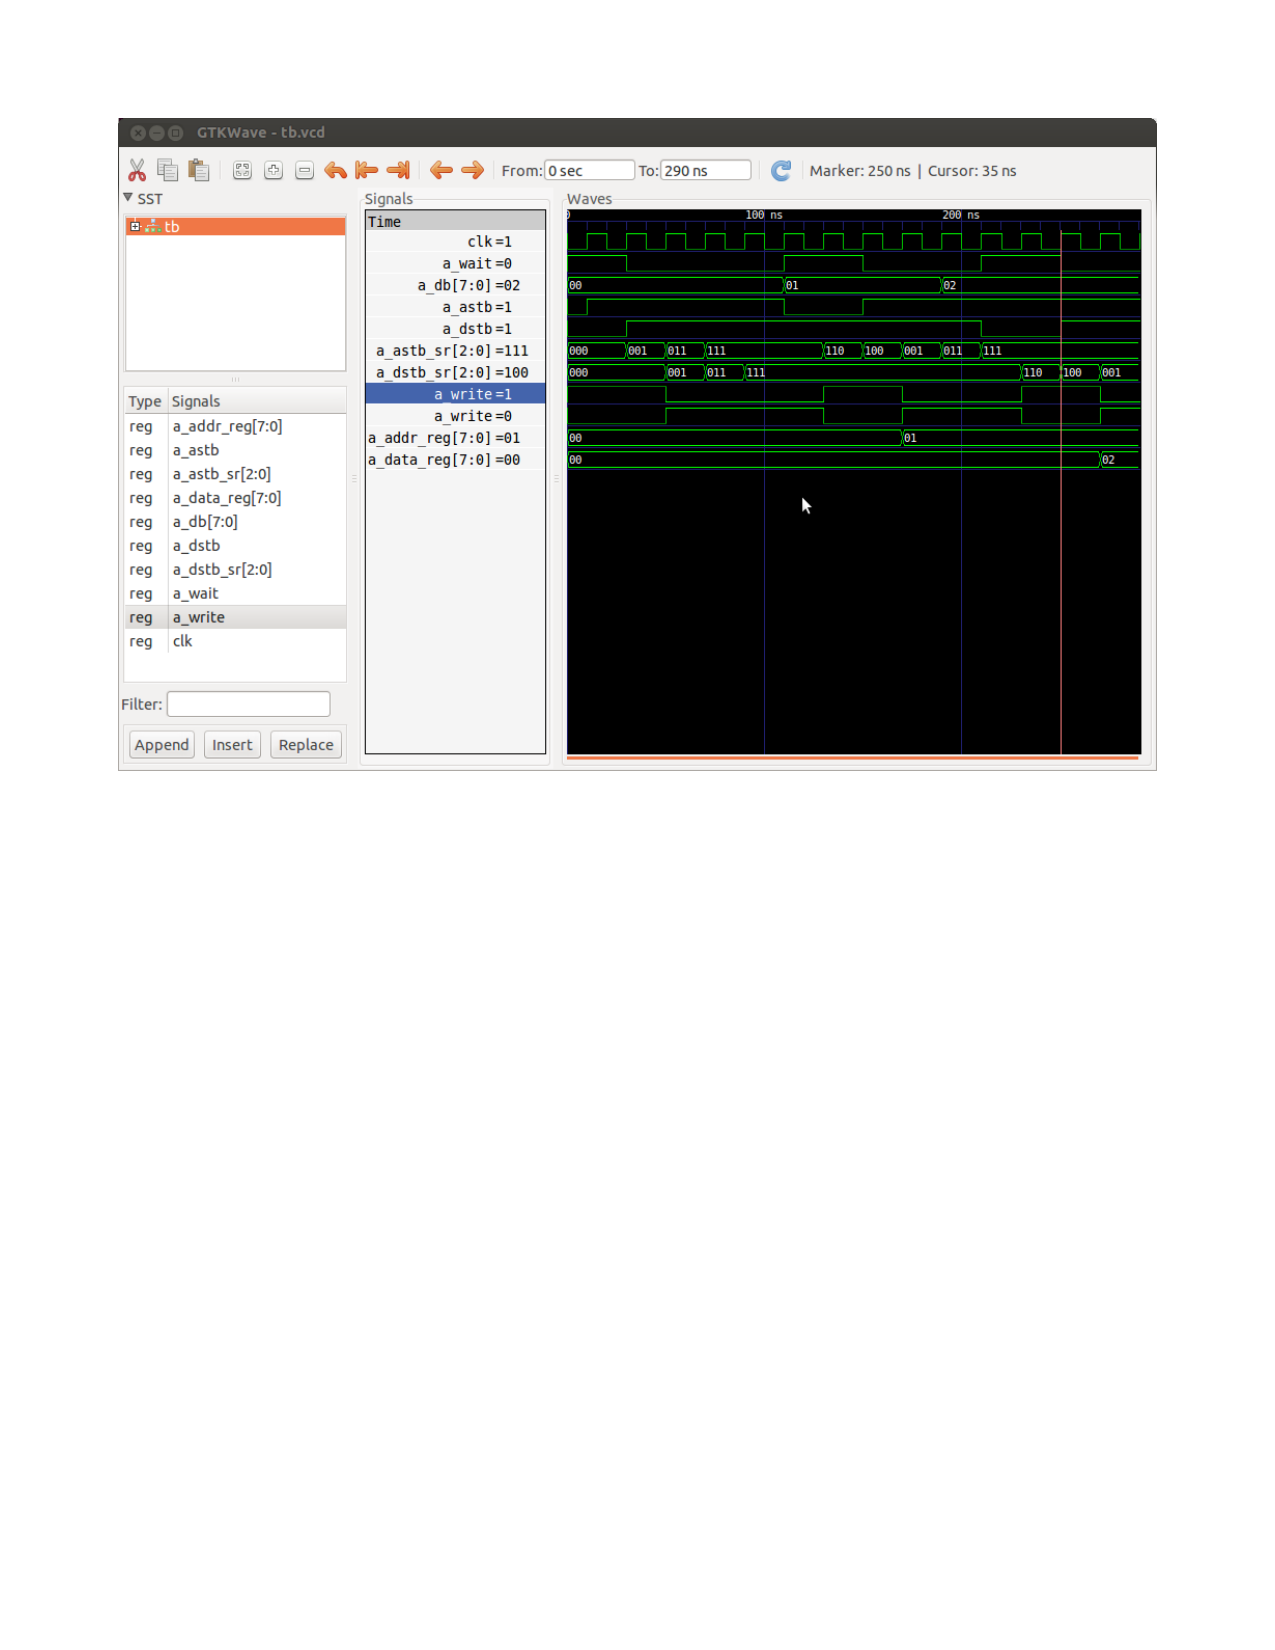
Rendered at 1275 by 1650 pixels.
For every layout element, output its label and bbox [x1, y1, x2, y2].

picture [118, 118, 1157, 771]
